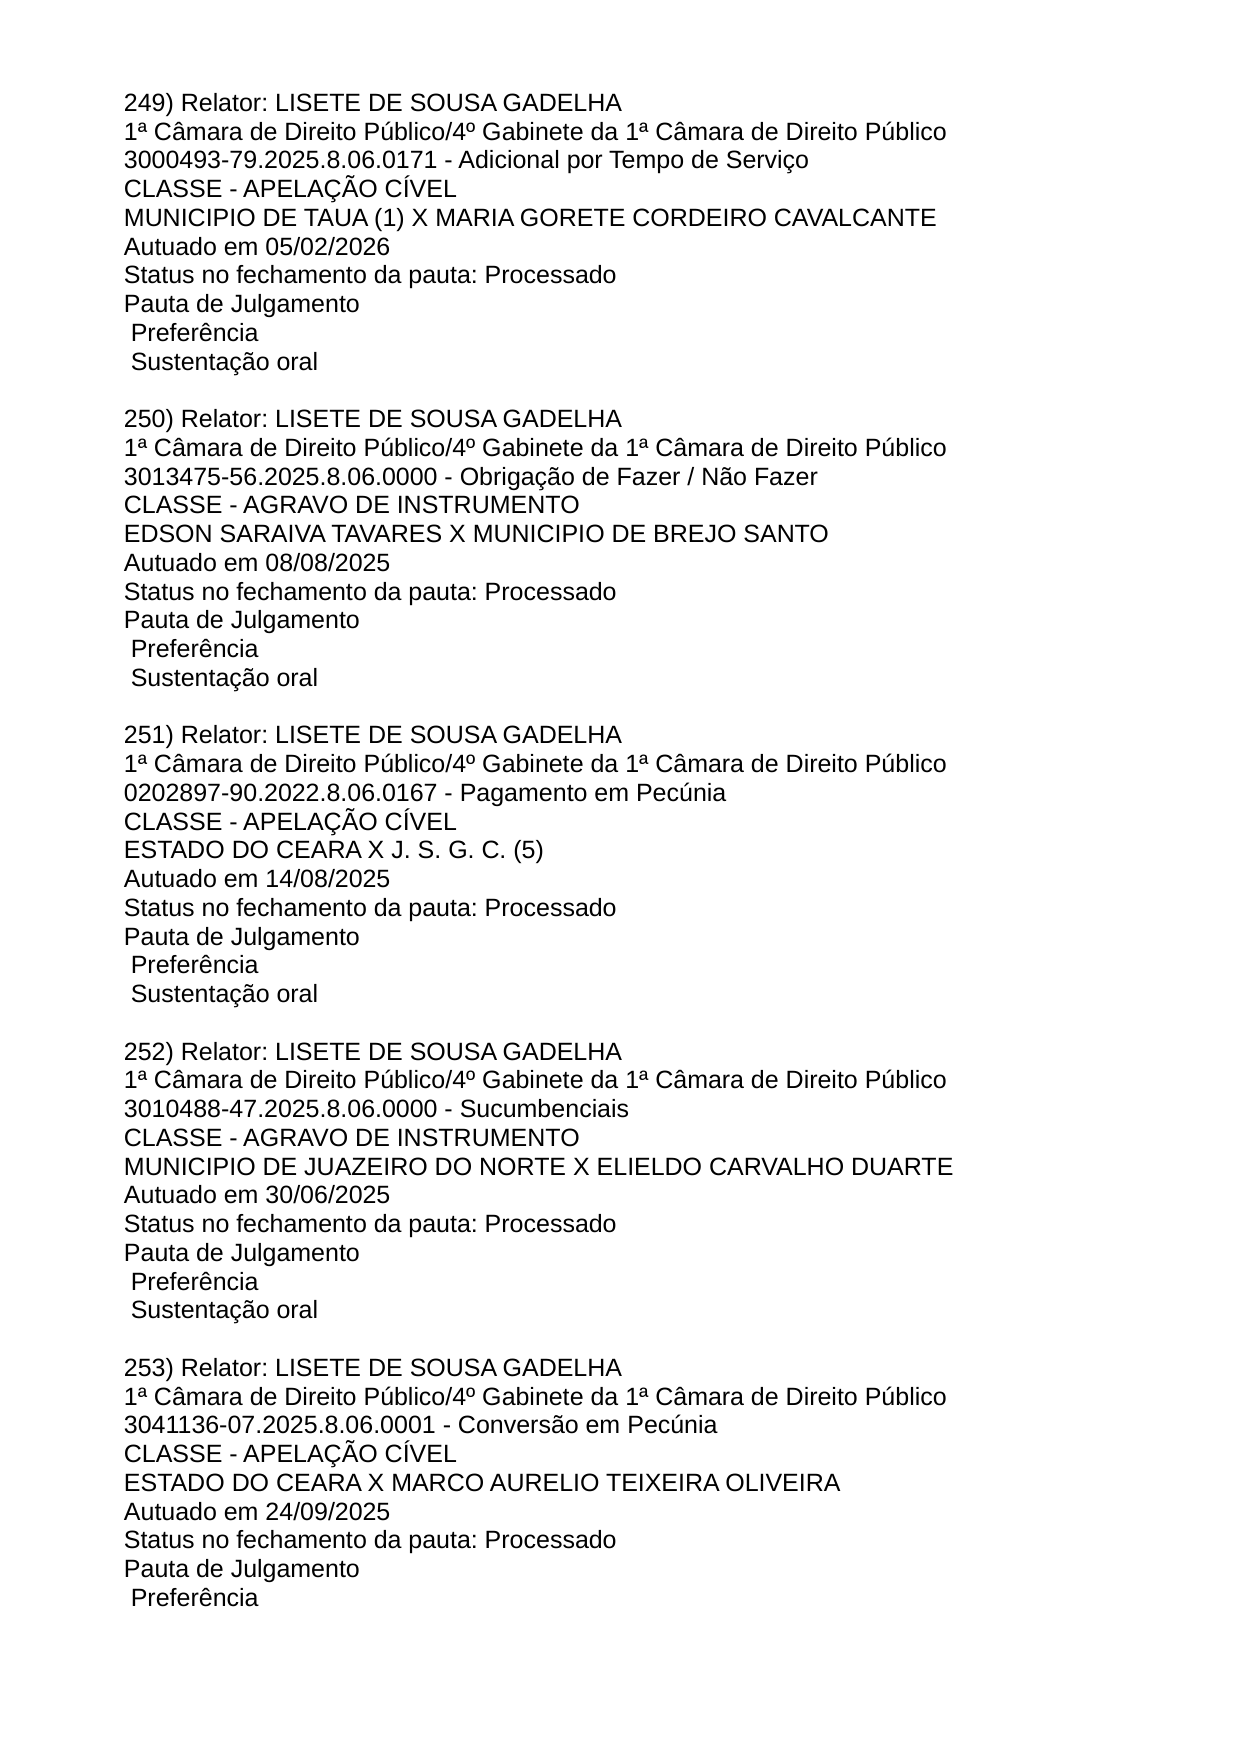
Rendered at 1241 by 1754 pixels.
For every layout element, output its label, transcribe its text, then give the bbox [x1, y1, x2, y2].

text Status no fechamento da pauta: Processado [124, 1525, 989, 1554]
text Status no fechamento da pauta: Processado [124, 1209, 989, 1238]
text Preferência [124, 950, 989, 979]
text Pauta de Julgamento [124, 289, 989, 318]
text Preferência [124, 318, 989, 347]
text 3013475-56.2025.8.06.0000 - Obrigação de Fazer / Não Fazer [124, 462, 989, 490]
text 251) Relator: LISETE DE SOUSA GADELHA [124, 720, 989, 749]
text Status no fechamento da pauta: Processado [124, 260, 989, 289]
text Preferência [124, 634, 989, 663]
text 249) Relator: LISETE DE SOUSA GADELHA [124, 88, 989, 117]
text CLASSE - APELAÇÃO CÍVEL [124, 807, 989, 835]
text CLASSE - APELAÇÃO CÍVEL [124, 1439, 989, 1468]
text ESTADO DO CEARA X J. S. G. C. (5) [124, 835, 989, 864]
text 1ª Câmara de Direito Público/4º Gabinete da 1ª Câmara de Direito Público [124, 433, 989, 462]
text Preferência [124, 1583, 989, 1612]
text Preferência [124, 1267, 989, 1295]
text CLASSE - APELAÇÃO CÍVEL [124, 174, 989, 203]
text CLASSE - AGRAVO DE INSTRUMENTO [124, 490, 989, 519]
text 1ª Câmara de Direito Público/4º Gabinete da 1ª Câmara de Direito Público [124, 117, 989, 145]
text Autuado em 14/08/2025 [124, 864, 989, 893]
text 253) Relator: LISETE DE SOUSA GADELHA [124, 1353, 989, 1382]
text MUNICIPIO DE TAUA (1) X MARIA GORETE CORDEIRO CAVALCANTE [124, 203, 989, 232]
text 0202897-90.2022.8.06.0167 - Pagamento em Pecúnia [124, 778, 989, 807]
text Sustentação oral [124, 1295, 989, 1324]
text 3041136-07.2025.8.06.0001 - Conversão em Pecúnia [124, 1410, 989, 1439]
text 1ª Câmara de Direito Público/4º Gabinete da 1ª Câmara de Direito Público [124, 1382, 989, 1410]
text Autuado em 24/09/2025 [124, 1497, 989, 1525]
text Pauta de Julgamento [124, 1554, 989, 1583]
text Autuado em 08/08/2025 [124, 548, 989, 577]
text 3000493-79.2025.8.06.0171 - Adicional por Tempo de Serviço [124, 145, 989, 174]
text ESTADO DO CEARA X MARCO AURELIO TEIXEIRA OLIVEIRA [124, 1468, 989, 1497]
text Autuado em 05/02/2026 [124, 232, 989, 260]
text CLASSE - AGRAVO DE INSTRUMENTO [124, 1123, 989, 1152]
text Status no fechamento da pauta: Processado [124, 893, 989, 922]
text Status no fechamento da pauta: Processado [124, 577, 989, 605]
text 252) Relator: LISETE DE SOUSA GADELHA [124, 1037, 989, 1065]
text Pauta de Julgamento [124, 1238, 989, 1267]
text Sustentação oral [124, 663, 989, 692]
text MUNICIPIO DE JUAZEIRO DO NORTE X ELIELDO CARVALHO DUARTE [124, 1152, 989, 1180]
text Sustentação oral [124, 347, 989, 375]
text 1ª Câmara de Direito Público/4º Gabinete da 1ª Câmara de Direito Público [124, 1065, 989, 1094]
text Pauta de Julgamento [124, 922, 989, 950]
text 250) Relator: LISETE DE SOUSA GADELHA [124, 404, 989, 433]
text EDSON SARAIVA TAVARES X MUNICIPIO DE BREJO SANTO [124, 519, 989, 548]
text 1ª Câmara de Direito Público/4º Gabinete da 1ª Câmara de Direito Público [124, 749, 989, 778]
text Pauta de Julgamento [124, 605, 989, 634]
text 3010488-47.2025.8.06.0000 - Sucumbenciais [124, 1094, 989, 1123]
text Autuado em 30/06/2025 [124, 1180, 989, 1209]
text Sustentação oral [124, 979, 989, 1008]
